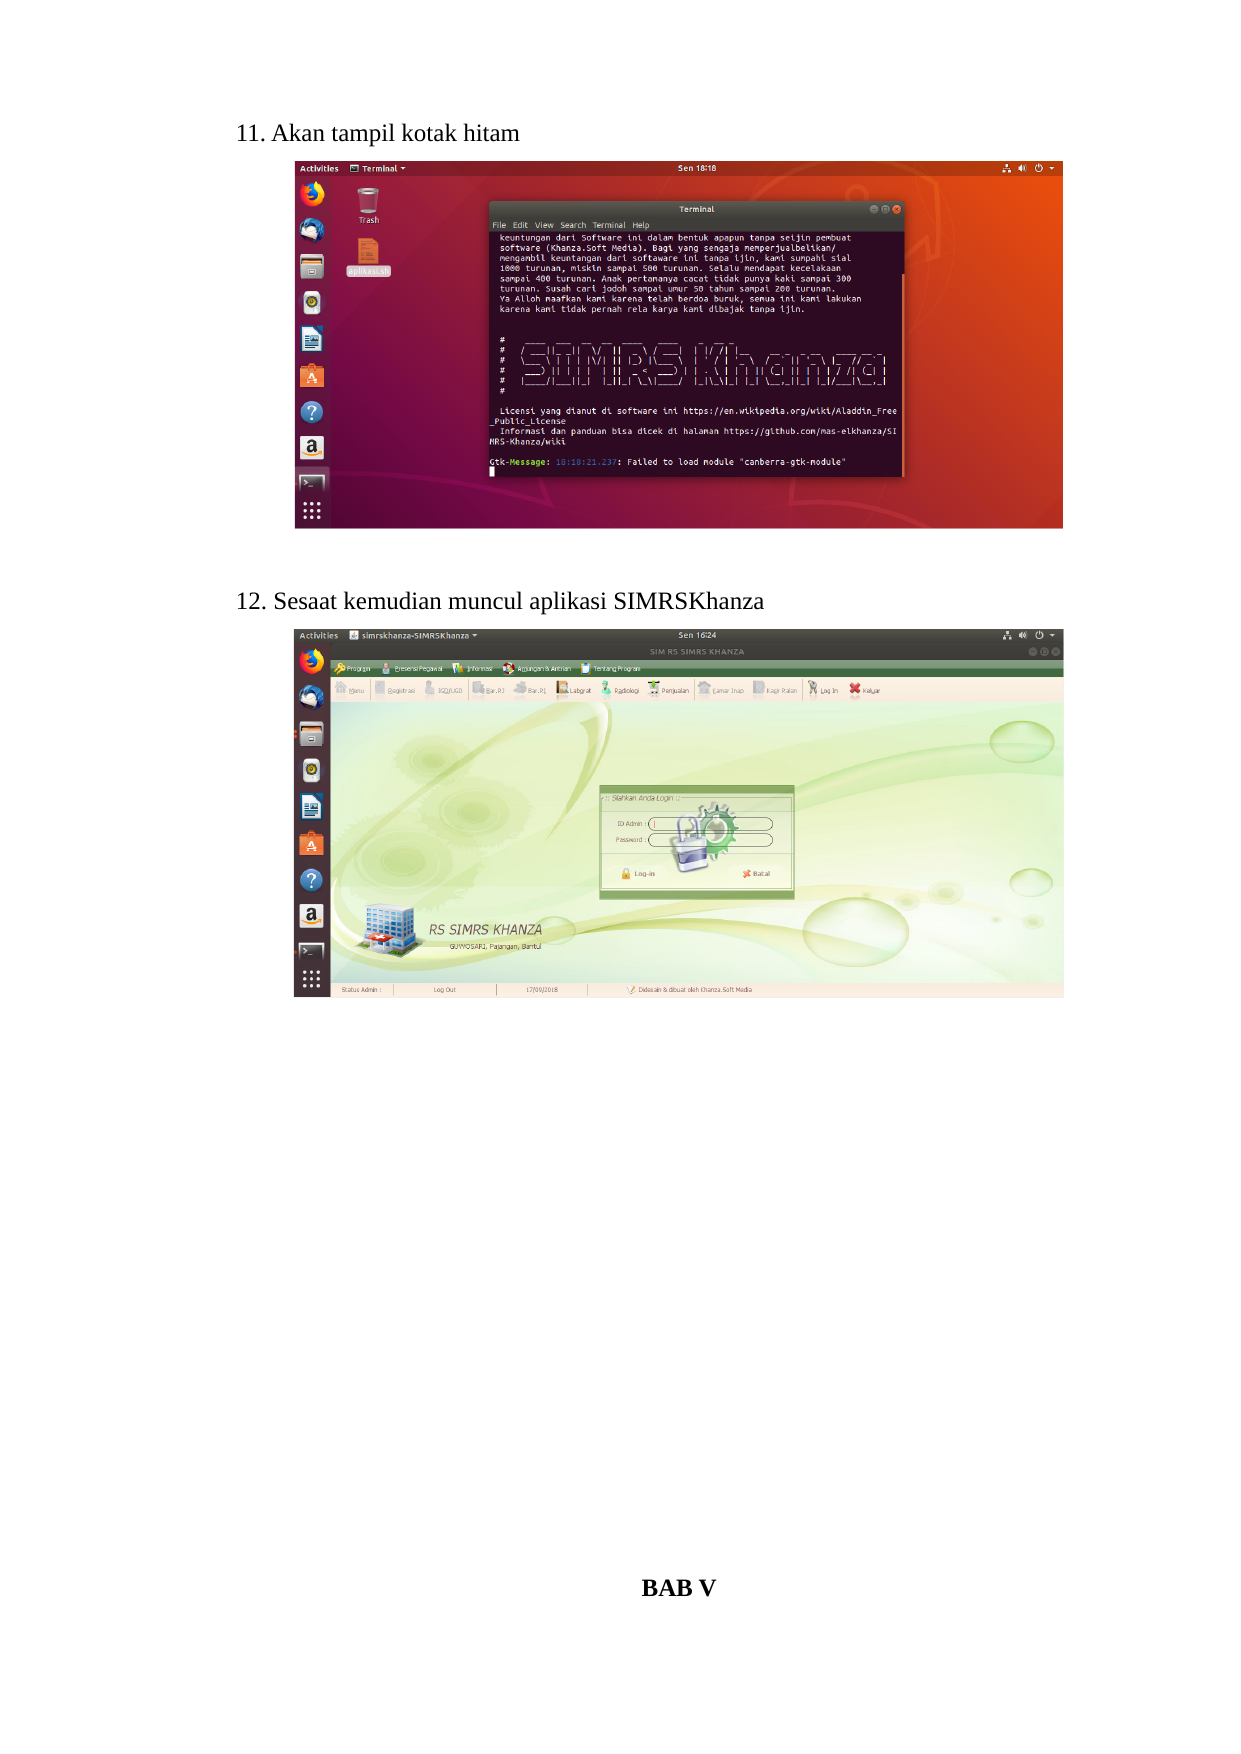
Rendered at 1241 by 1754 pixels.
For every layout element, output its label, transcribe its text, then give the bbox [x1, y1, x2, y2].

text BAB V [236, 1573, 1122, 1601]
text 11. Akan tampil kotak hitam [236, 118, 1122, 147]
picture [294, 161, 1064, 529]
picture [293, 629, 1064, 998]
text 12. Sesaat kemudian muncul aplikasi SIMRSKhanza [236, 586, 1122, 615]
